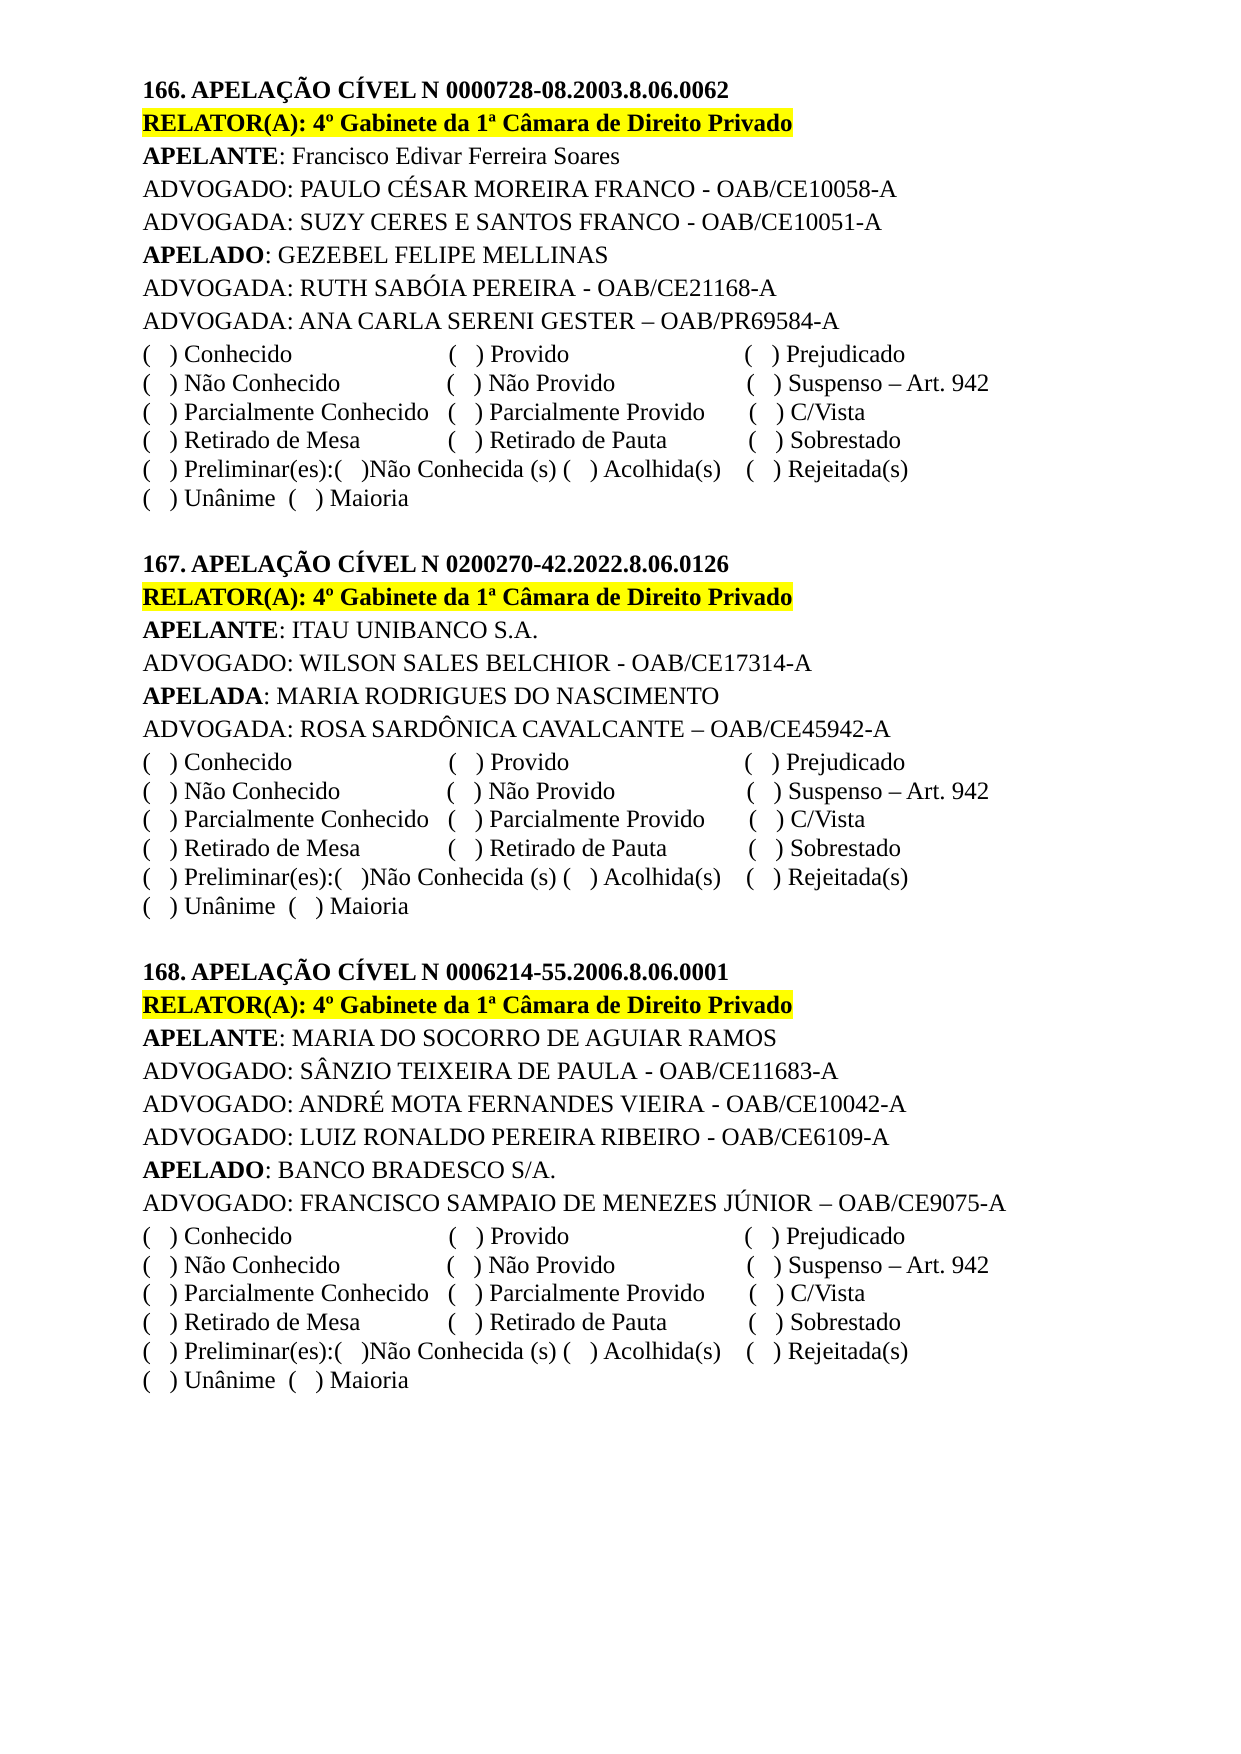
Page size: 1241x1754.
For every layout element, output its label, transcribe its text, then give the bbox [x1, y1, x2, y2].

text ( ) Parcialmente Conhecido ( ) Parcialmente Provido ( ) C/Vista [142, 1278, 1158, 1307]
text ( ) Conhecido ( ) Provido ( ) Prejudicado [142, 747, 1141, 776]
text ( ) Unânime ( ) Maioria 167. APELAÇÃO CÍVEL N 0200270-42.2022.8.06.0126 RELATOR(A): 4º Gabinete da 1ª Câmara de Direito Privado APELANTE: ITAU UNIBANCO S.A. ADVOGADO: WILSON SALES BELCHIOR - OAB/CE17314-A APELADA: MARIA RODRIGUES DO NASCIMENTO ADVOGADA: ROSA SARDÔNICA CAVALCANTE – OAB/CE45942-A [142, 483, 1141, 743]
text ( ) Parcialmente Conhecido ( ) Parcialmente Provido ( ) C/Vista [142, 397, 1158, 425]
text ( ) Preliminar(es):( )Não Conhecida (s) ( ) Acolhida(s) ( ) Rejeitada(s) [142, 862, 1158, 891]
text ( ) Retirado de Mesa ( ) Retirado de Pauta ( ) Sobrestado [142, 833, 1158, 862]
text ( ) Unânime ( ) Maioria 168. APELAÇÃO CÍVEL N 0006214-55.2006.8.06.0001 RELATOR(A): 4º Gabinete da 1ª Câmara de Direito Privado APELANTE: MARIA DO SOCORRO DE AGUIAR RAMOS ADVOGADO: SÂNZIO TEIXEIRA DE PAULA - OAB/CE11683-A ADVOGADO: ANDRÉ MOTA FERNANDES VIEIRA - OAB/CE10042-A ADVOGADO: LUIZ RONALDO PEREIRA RIBEIRO - OAB/CE6109-A APELADO: BANCO BRADESCO S/A. ADVOGADO: FRANCISCO SAMPAIO DE MENEZES JÚNIOR – OAB/CE9075-A [142, 891, 1141, 1217]
text ( ) Retirado de Mesa ( ) Retirado de Pauta ( ) Sobrestado [142, 425, 1158, 454]
text ( ) Conhecido ( ) Provido ( ) Prejudicado [142, 1221, 1141, 1250]
text ( ) Retirado de Mesa ( ) Retirado de Pauta ( ) Sobrestado [142, 1307, 1158, 1336]
text ( ) Conhecido ( ) Provido ( ) Prejudicado [142, 339, 1141, 368]
text ( ) Preliminar(es):( )Não Conhecida (s) ( ) Acolhida(s) ( ) Rejeitada(s) [142, 454, 1158, 483]
text ( ) Parcialmente Conhecido ( ) Parcialmente Provido ( ) C/Vista [142, 804, 1158, 833]
text 166. APELAÇÃO CÍVEL N 0000728-08.2003.8.06.0062 RELATOR(A): 4º Gabinete da 1ª Câmara de Direito Privado APELANTE: Francisco Edivar Ferreira Soares ADVOGADO: PAULO CÉSAR MOREIRA FRANCO - OAB/CE10058-A ADVOGADA: SUZY CERES E SANTOS FRANCO - OAB/CE10051-A APELADO: GEZEBEL FELIPE MELLINAS ADVOGADA: RUTH SABÓIA PEREIRA - OAB/CE21168-A ADVOGADA: ANA CARLA SERENI GESTER – OAB/PR69584-A [142, 75, 1141, 335]
text ( ) Unânime ( ) Maioria [142, 1365, 1141, 1459]
text ( ) Preliminar(es):( )Não Conhecida (s) ( ) Acolhida(s) ( ) Rejeitada(s) [142, 1336, 1158, 1365]
text ( ) Não Conhecido ( ) Não Provido ( ) Suspenso – Art. 942 [142, 776, 1158, 804]
text ( ) Não Conhecido ( ) Não Provido ( ) Suspenso – Art. 942 [142, 368, 1158, 397]
text ( ) Não Conhecido ( ) Não Provido ( ) Suspenso – Art. 942 [142, 1250, 1158, 1278]
